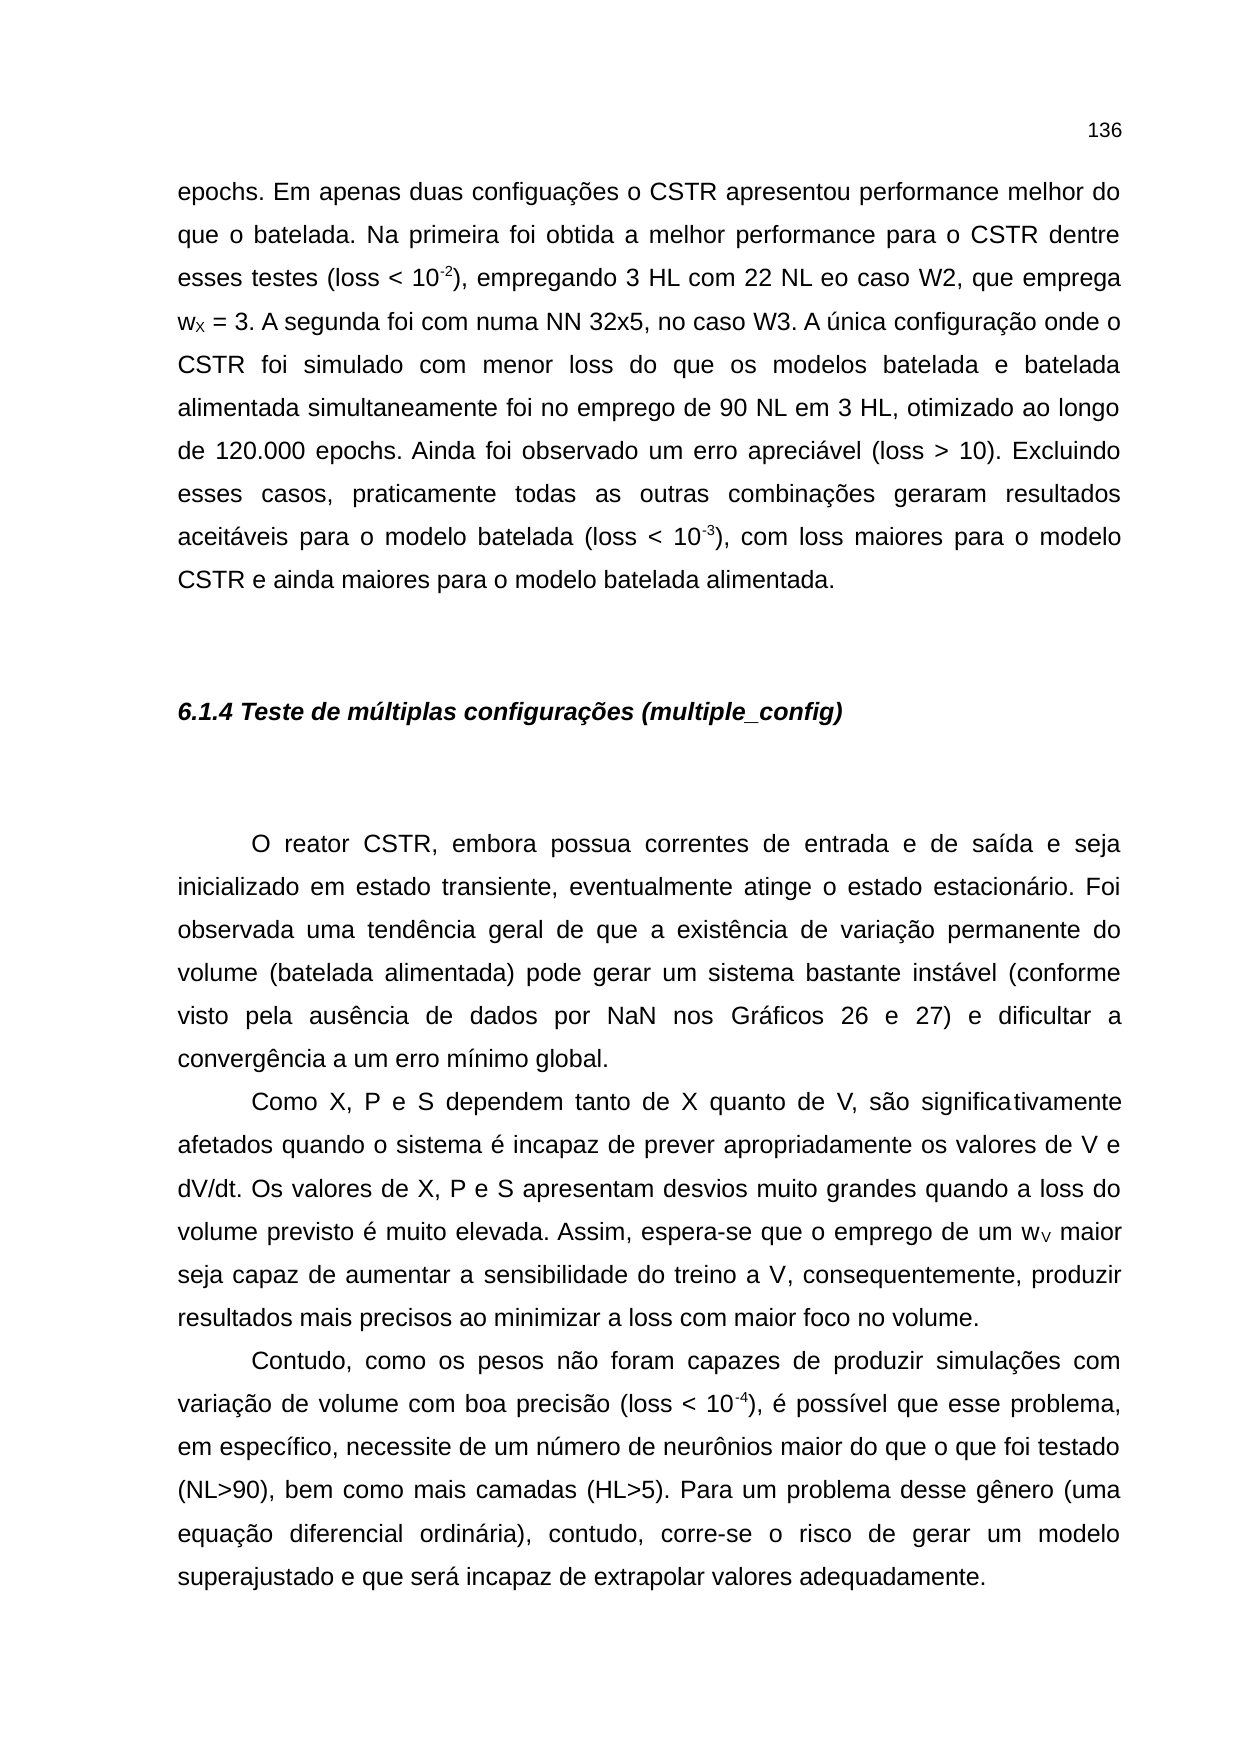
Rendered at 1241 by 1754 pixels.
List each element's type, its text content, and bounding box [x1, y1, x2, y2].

text O reator CSTR, embora possua correntes de entrada e de saída e seja inicializado em estado transiente, eventualmente atinge o estado estacionário. Foi observada uma tendência geral de que a existência de variação permanente do volume (batelada alimentada) pode gerar um sistema bastante instável (conforme visto pela ausência de dados por NaN nos Gráficos 26 e 27) e dificultar a convergência a um erro mínimo global. [177, 828, 1122, 1073]
text epochs. Em apenas duas configuações o CSTR apresentou performance melhor do que o batelada. Na primeira foi obtida a melhor performance para o CSTR dentre esses testes (loss < 10-2), empregando 3 HL com 22 NL eo caso W2, que emprega wX = 3. A segunda foi com numa NN 32x5, no caso W3. A única configuração onde o CSTR foi simulado com menor loss do que os modelos batelada e batelada alimentada simultaneamente foi no emprego de 90 NL em 3 HL, otimizado ao longo de 120.000 epochs. Ainda foi observado um erro apreciável (loss > 10). Excluindo esses casos, praticamente todas as outras combinações geraram resultados aceitáveis para o modelo batelada (loss < 10-3), com loss maiores para o modelo CSTR e ainda maiores para o modelo batelada alimentada. [177, 177, 1122, 594]
subtitle Teste de múltiplas configurações (multiple_config) [177, 697, 1122, 726]
text Como X, P e S dependem tanto de X quanto de V, são significativamente afetados quando o sistema é incapaz de prever apropriadamente os valores de V e dV/dt. Os valores de X, P e S apresentam desvios muito grandes quando a loss do volume previsto é muito elevada. Assim, espera-se que o emprego de um wV maior seja capaz de aumentar a sensibilidade do treino a V, consequentemente, produzir resultados mais precisos ao minimizar a loss com maior foco no volume. [177, 1087, 1122, 1332]
text Contudo, como os pesos não foram capazes de produzir simulações com variação de volume com boa precisão (loss < 10-4), é possível que esse problema, em específico, necessite de um número de neurônios maior do que o que foi testado (NL>90), bem como mais camadas (HL>5). Para um problema desse gênero (uma equação diferencial ordinária), contudo, corre-se o risco de gerar um modelo superajustado e que será incapaz de extrapolar valores adequadamente. [177, 1346, 1122, 1590]
